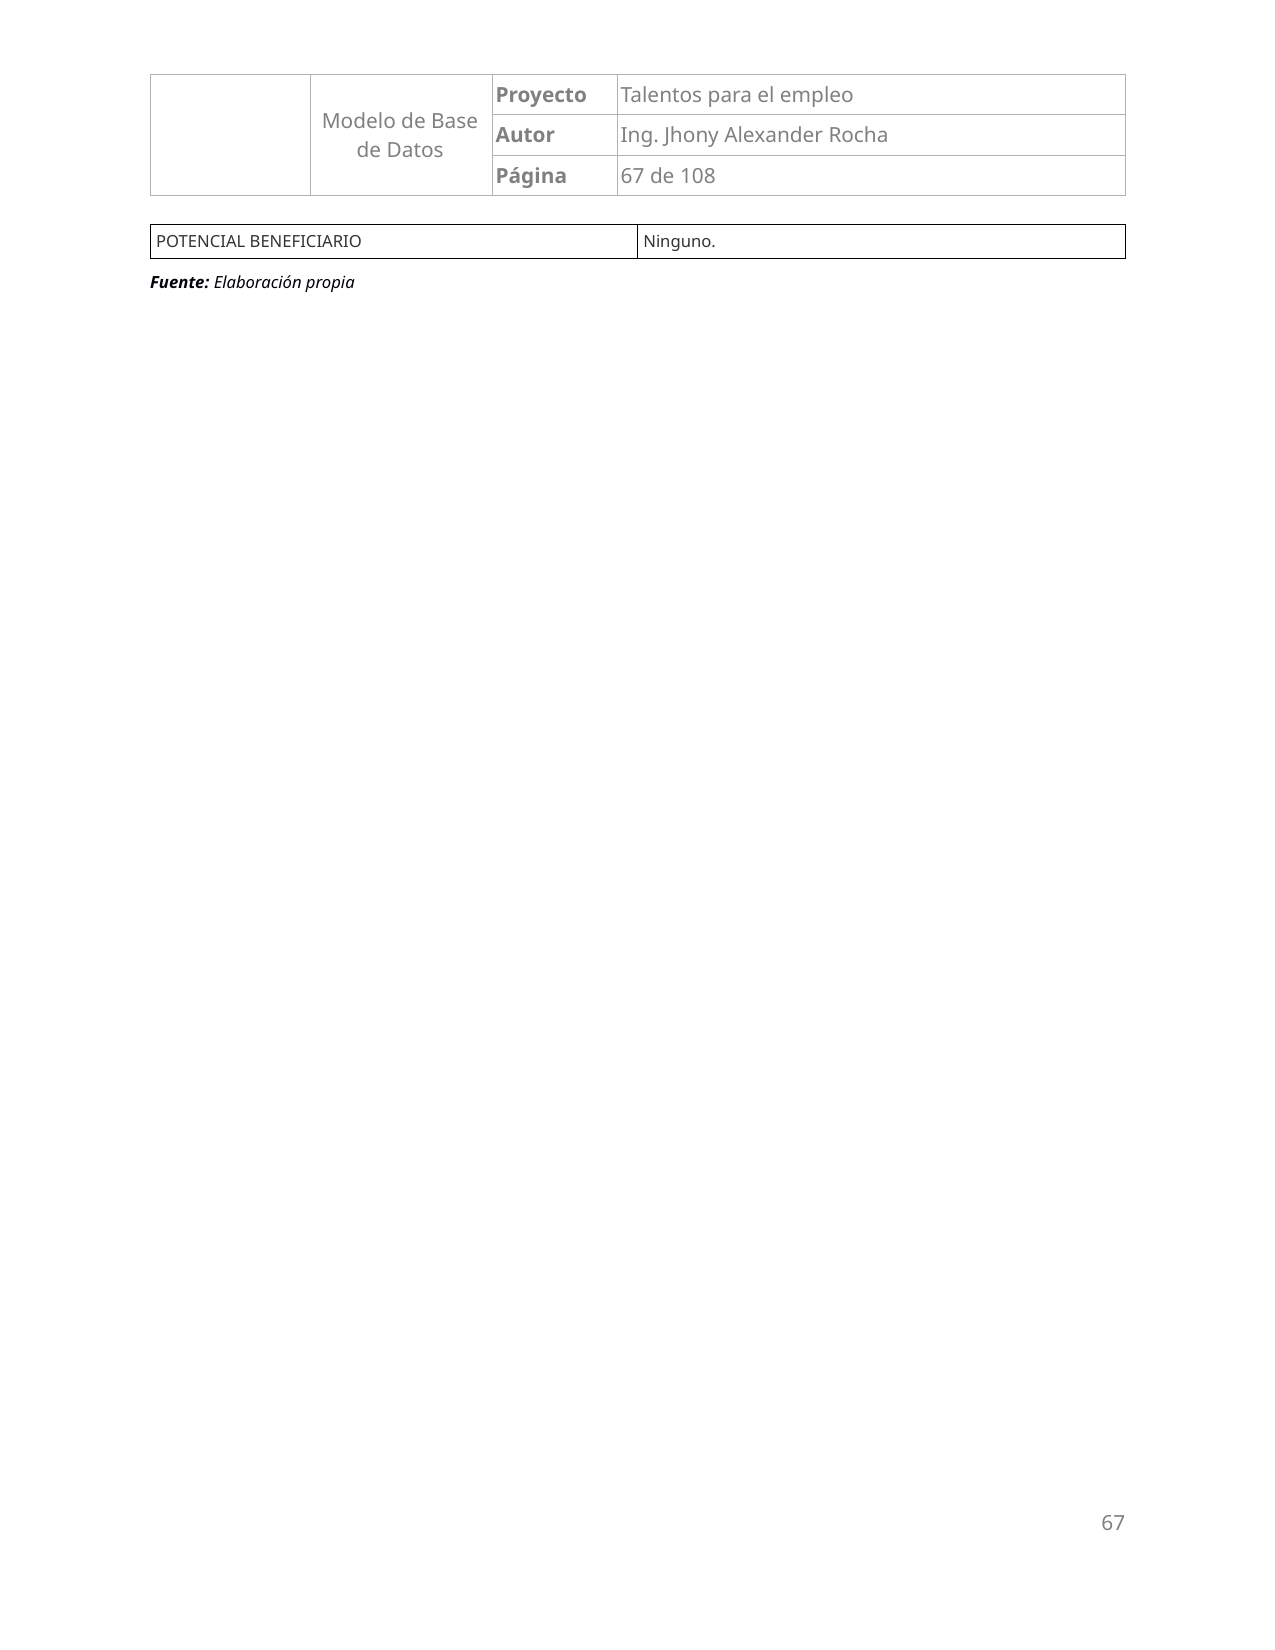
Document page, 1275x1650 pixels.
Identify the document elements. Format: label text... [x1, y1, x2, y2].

table_cell POTENCIAL BENEFICIARIO [151, 225, 637, 258]
table_cell Ninguno. [638, 225, 1125, 258]
text Fuente: Elaboración propia [150, 271, 1125, 294]
